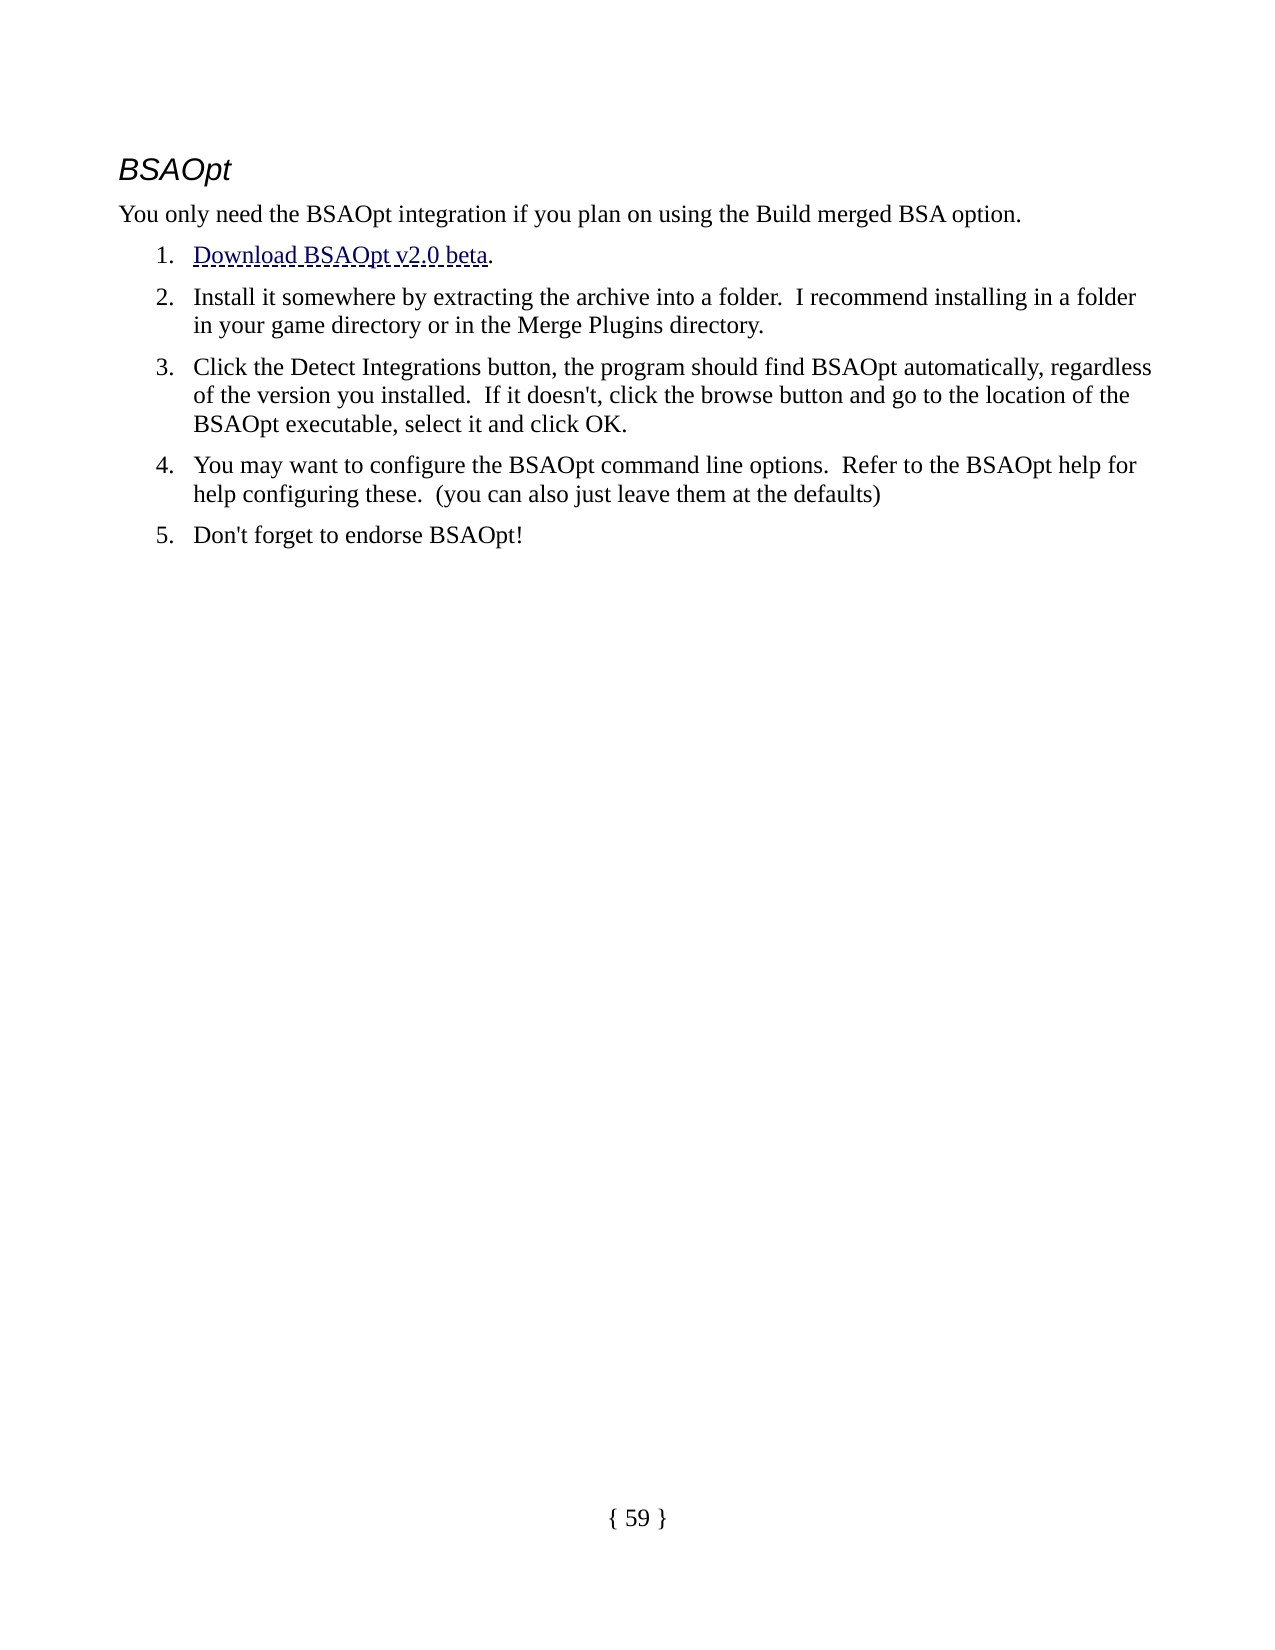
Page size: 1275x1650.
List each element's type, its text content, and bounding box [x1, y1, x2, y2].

list Download BSAOpt v2.0 beta. [156, 240, 1157, 269]
text You only need the BSAOpt integration if you plan on using the Build merged BSA option. [118, 199, 1157, 228]
list Click the Detect Integrations button, the program should find BSAOpt automatically, regardless of the version you installed. If it doesn't, click the browse button and go to the location of the BSAOpt executable, select it and click OK. [156, 352, 1157, 438]
list Don't forget to endorse BSAOpt! [156, 520, 1157, 549]
subtitle BSAOpt [118, 151, 1157, 187]
list You may want to configure the BSAOpt command line options. Refer to the BSAOpt help for help configuring these. (you can also just leave them at the defaults) [156, 450, 1157, 508]
list Install it somewhere by extracting the archive into a folder. I recommend installing in a folder in your game directory or in the Merge Plugins directory. [156, 282, 1157, 339]
